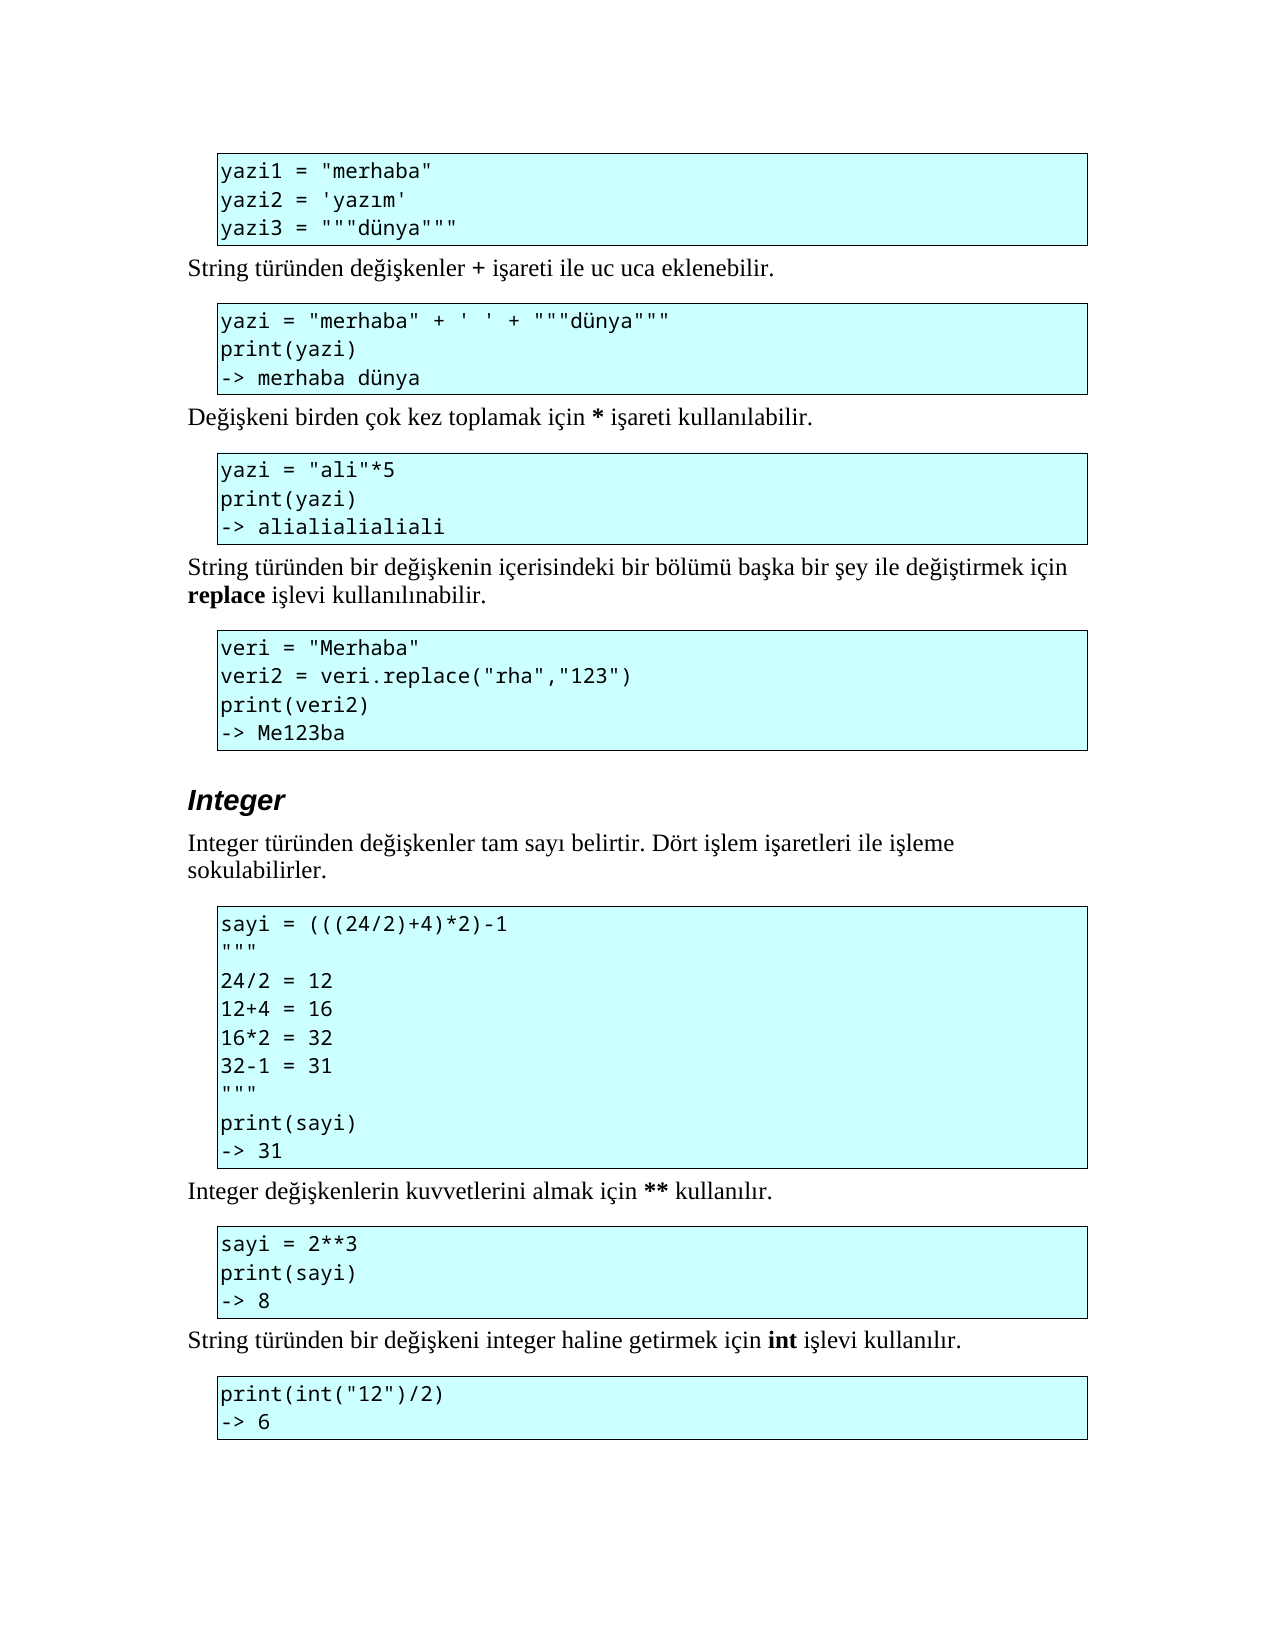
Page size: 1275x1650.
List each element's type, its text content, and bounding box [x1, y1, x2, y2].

text veri = "Merhaba" veri2 = veri.replace("rha","123") print(veri2) -> Me123ba [218, 631, 1087, 750]
text Değişkeni birden çok kez toplamak için * işareti kullanılabilir. [187, 403, 1087, 431]
text String türünden bir değişkeni integer haline getirmek için int işlevi kullanılır. [187, 1327, 1087, 1354]
text String türünden bir değişkenin içerisindeki bir bölümü başka bir şey ile değiştirmek için replace işlevi kullanılınabilir. [187, 553, 1087, 608]
text yazi = "merhaba" + ' ' + """dünya""" print(yazi) -> merhaba dünya [218, 304, 1087, 394]
text print(int("12")/2) -> 6 [218, 1377, 1087, 1439]
text sayi = (((24/2)+4)*2)-1 """ 24/2 = 12 12+4 = 16 16*2 = 32 32-1 = 31 """ print(sayi) -> 31 [218, 907, 1087, 1168]
text yazi = "ali"*5 print(yazi) -> alialialialiali [218, 454, 1087, 544]
text Integer değişkenlerin kuvvetlerini almak için ** kullanılır. [187, 1177, 1087, 1205]
text String türünden değişkenler + işareti ile uc uca eklenebilir. [187, 254, 1087, 281]
subtitle Integer [187, 784, 1087, 816]
text yazi1 = "merhaba" yazi2 = 'yazım' yazi3 = """dünya""" [218, 154, 1087, 245]
text Integer türünden değişkenler tam sayı belirtir. Dört işlem işaretleri ile işleme sokulabilirler. [187, 829, 1087, 884]
text sayi = 2**3 print(sayi) -> 8 [218, 1227, 1087, 1318]
